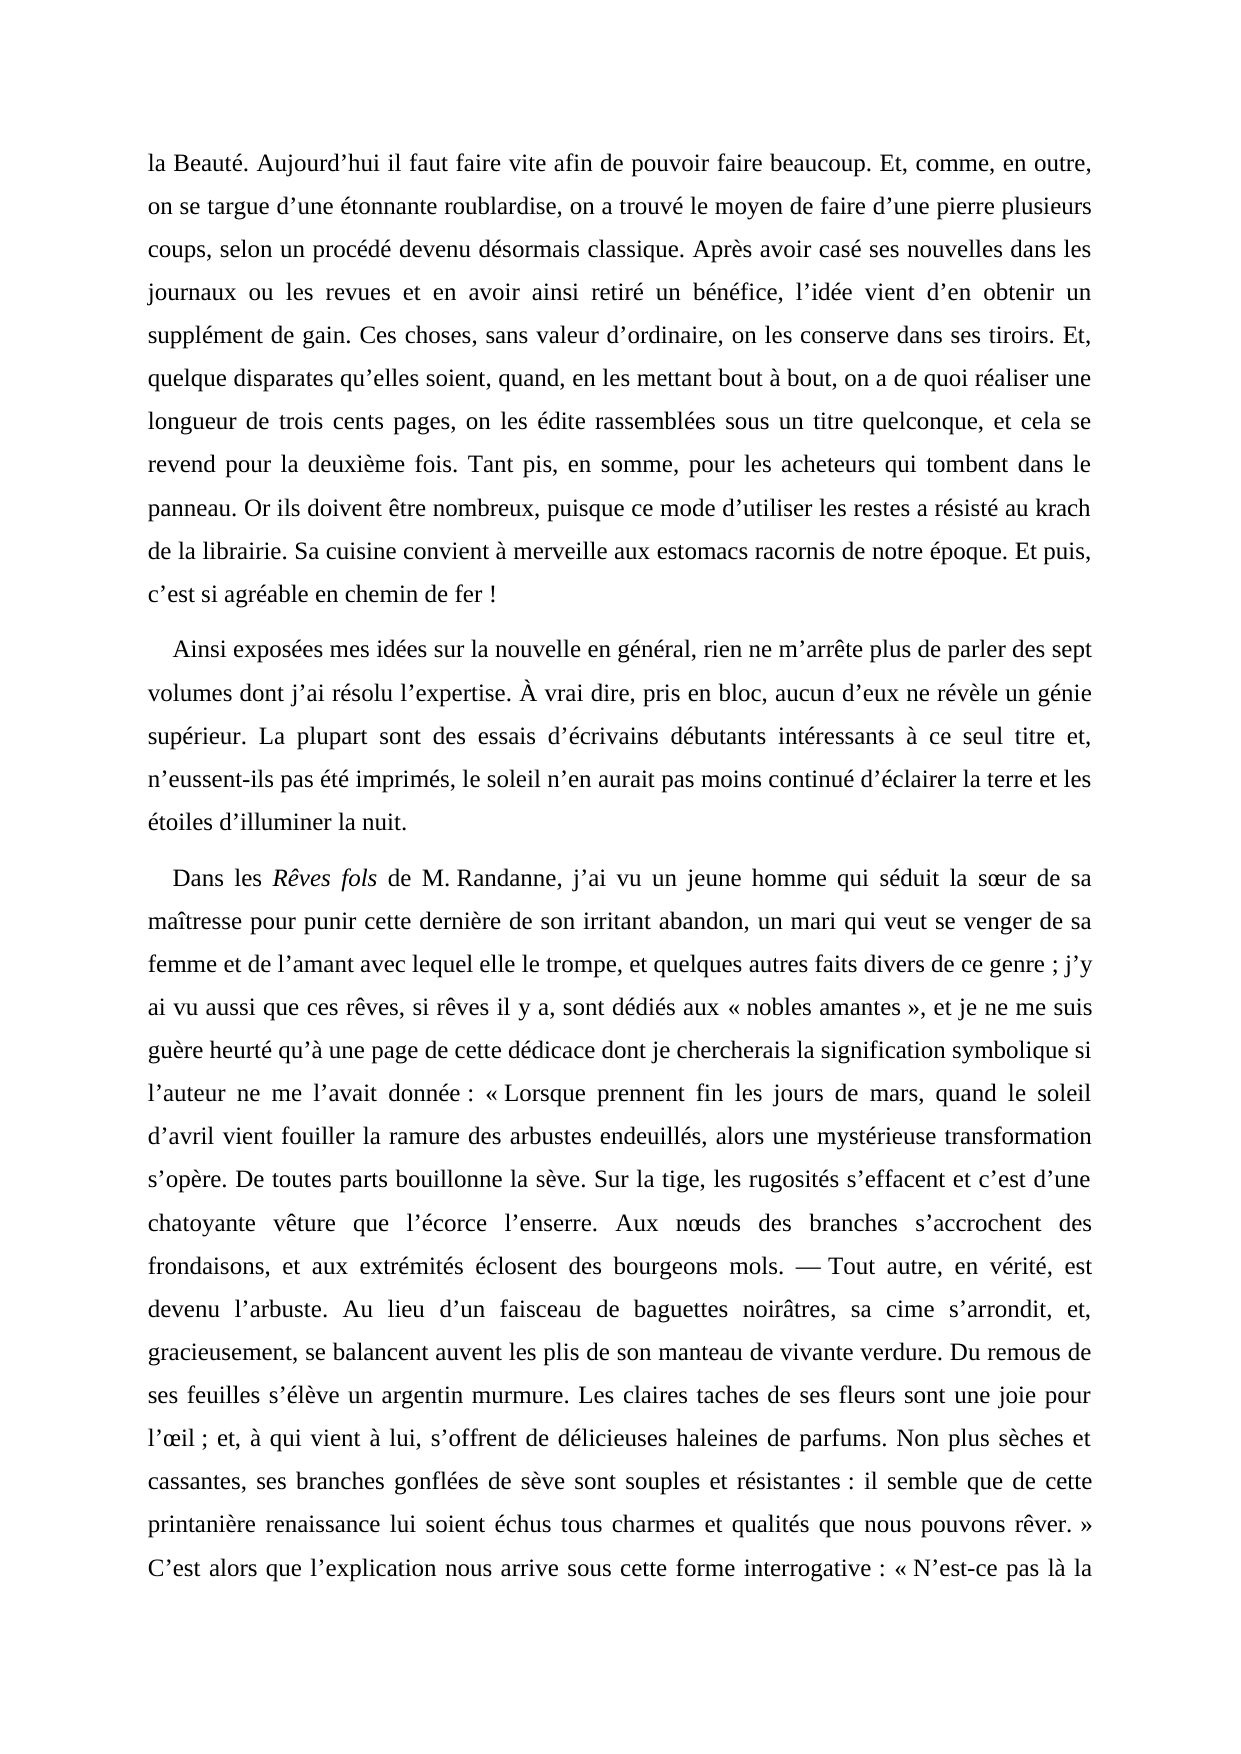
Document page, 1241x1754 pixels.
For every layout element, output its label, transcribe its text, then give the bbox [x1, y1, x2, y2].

text la Beauté. Aujourd’hui il faut faire vite afin de pouvoir faire beaucoup. Et, comme, en outre, on se targue d’une étonnante roublardise, on a trouvé le moyen de faire d’une pierre plusieurs coups, selon un procédé devenu désormais classique. Après avoir casé ses nouvelles dans les journaux ou les revues et en avoir ainsi retiré un bénéfice, l’idée vient d’en obtenir un supplément de gain. Ces choses, sans valeur d’ordinaire, on les conserve dans ses tiroirs. Et, quelque disparates qu’elles soient, quand, en les mettant bout à bout, on a de quoi réaliser une longueur de trois cents pages, on les édite rassemblées sous un titre quelconque, et cela se revend pour la deuxième fois. Tant pis, en somme, pour les acheteurs qui tombent dans le panneau. Or ils doivent être nombreux, puisque ce mode d’utiliser les restes a résisté au krach de la librairie. Sa cuisine convient à merveille aux estomacs racornis de notre époque. Et puis, c’est si agréable en chemin de fer ! [148, 148, 1093, 608]
text Dans les Rêves fols de M. Randanne, j’ai vu un jeune homme qui séduit la sœur de sa maîtresse pour punir cette dernière de son irritant abandon, un mari qui veut se venger de sa femme et de l’amant avec lequel elle le trompe, et quelques autres faits divers de ce genre ; j’y ai vu aussi que ces rêves, si rêves il y a, sont dédiés aux « nobles amantes », et je ne me suis guère heurté qu’à une page de cette dédicace dont je chercherais la signification symbolique si l’auteur ne me l’avait donnée : « Lorsque prennent fin les jours de mars, quand le soleil d’avril vient fouiller la ramure des arbustes endeuillés, alors une mystérieuse transformation s’opère. De toutes parts bouillonne la sève. Sur la tige, les rugosités s’effacent et c’est d’une chatoyante vêture que l’écorce l’enserre. Aux nœuds des branches s’accrochent des frondaisons, et aux extrémités éclosent des bourgeons mols. — Tout autre, en vérité, est devenu l’arbuste. Au lieu d’un faisceau de baguettes noirâtres, sa cime s’arrondit, et, gracieusement, se balancent auvent les plis de son manteau de vivante verdure. Du remous de ses feuilles s’élève un argentin murmure. Les claires taches de ses fleurs sont une joie pour l’œil ; et, à qui vient à lui, s’offrent de délicieuses haleines de parfums. Non plus sèches et cassantes, ses branches gonflées de sève sont souples et résistantes : il semble que de cette printanière renaissance lui soient échus tous charmes et qualités que nous pouvons rêver. » C’est alors que l’explication nous arrive sous cette forme interrogative : « N’est-ce pas là la [148, 863, 1093, 1581]
text Ainsi exposées mes idées sur la nouvelle en général, rien ne m’arrête plus de parler des sept volumes dont j’ai résolu l’expertise. À vrai dire, pris en bloc, aucun d’eux ne révèle un génie supérieur. La plupart sont des essais d’écrivains débutants intéressants à ce seul titre et, n’eussent-ils pas été imprimés, le soleil n’en aurait pas moins continué d’éclairer la terre et les étoiles d’illuminer la nuit. [148, 634, 1093, 836]
